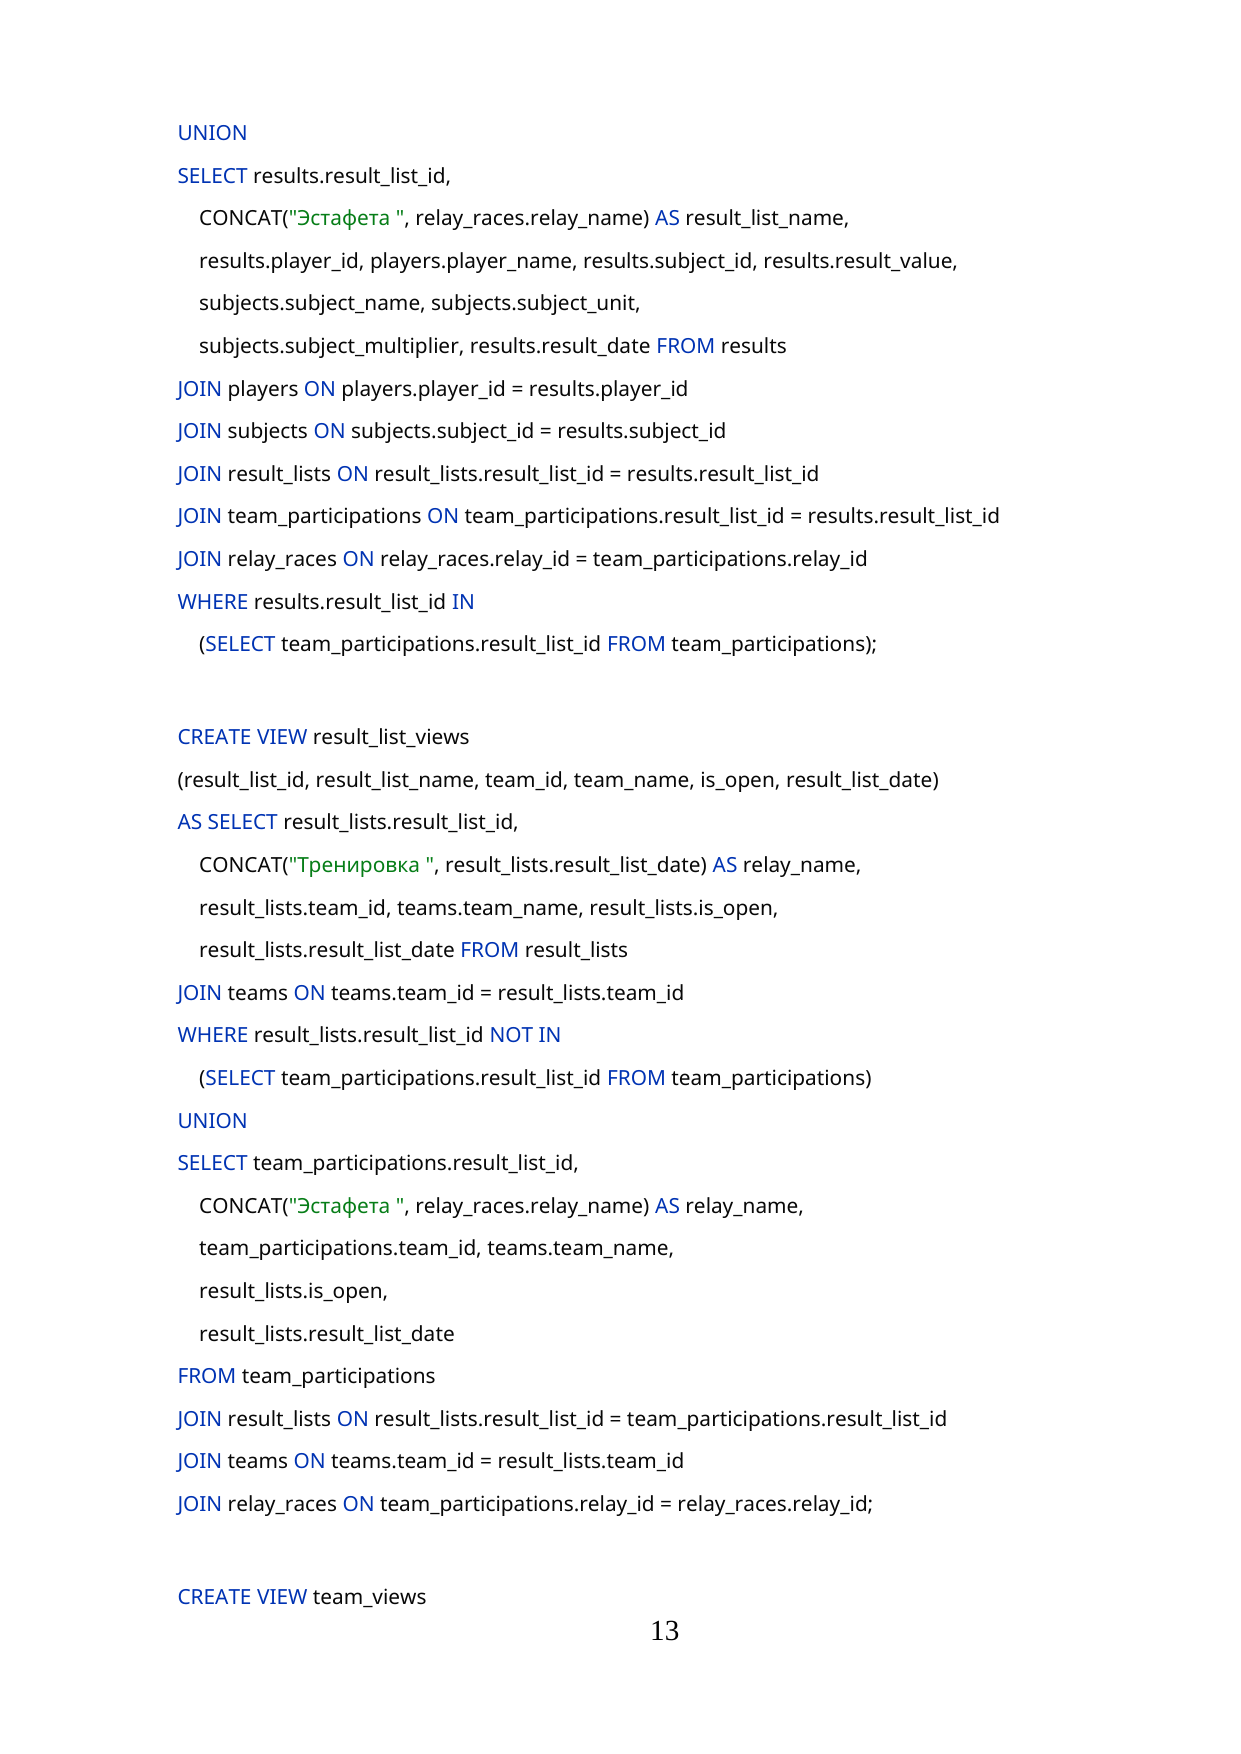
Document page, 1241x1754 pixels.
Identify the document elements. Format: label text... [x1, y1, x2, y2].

text UNION SELECT results.result_list_id, CONCAT("Эстафета ", relay_races.relay_name) AS result_list_name, results.player_id, players.player_name, results.subject_id, results.result_value, subjects.subject_name, subjects.subject_unit, subjects.subject_multiplier, results.result_date FROM results JOIN players ON players.player_id = results.player_id JOIN subjects ON subjects.subject_id = results.subject_id JOIN result_lists ON result_lists.result_list_id = results.result_list_id JOIN team_participations ON team_participations.result_list_id = results.result_list_id JOIN relay_races ON relay_races.relay_id = team_participations.relay_id WHERE results.result_list_id IN (SELECT team_participations.result_list_id FROM team_participations); CREATE VIEW result_list_views (result_list_id, result_list_name, team_id, team_name, is_open, result_list_date) AS SELECT result_lists.result_list_id, CONCAT("Тренировка ", result_lists.result_list_date) AS relay_name, result_lists.team_id, teams.team_name, result_lists.is_open, result_lists.result_list_date FROM result_lists JOIN teams ON teams.team_id = result_lists.team_id WHERE result_lists.result_list_id NOT IN (SELECT team_participations.result_list_id FROM team_participations) UNION SELECT team_participations.result_list_id, CONCAT("Эстафета ", relay_races.relay_name) AS relay_name, team_participations.team_id, teams.team_name, result_lists.is_open, result_lists.result_list_date FROM team_participations JOIN result_lists ON result_lists.result_list_id = team_participations.result_list_id JOIN teams ON teams.team_id = result_lists.team_id JOIN relay_races ON team_participations.relay_id = relay_races.relay_id; CREATE VIEW team_views [177, 118, 1152, 1611]
